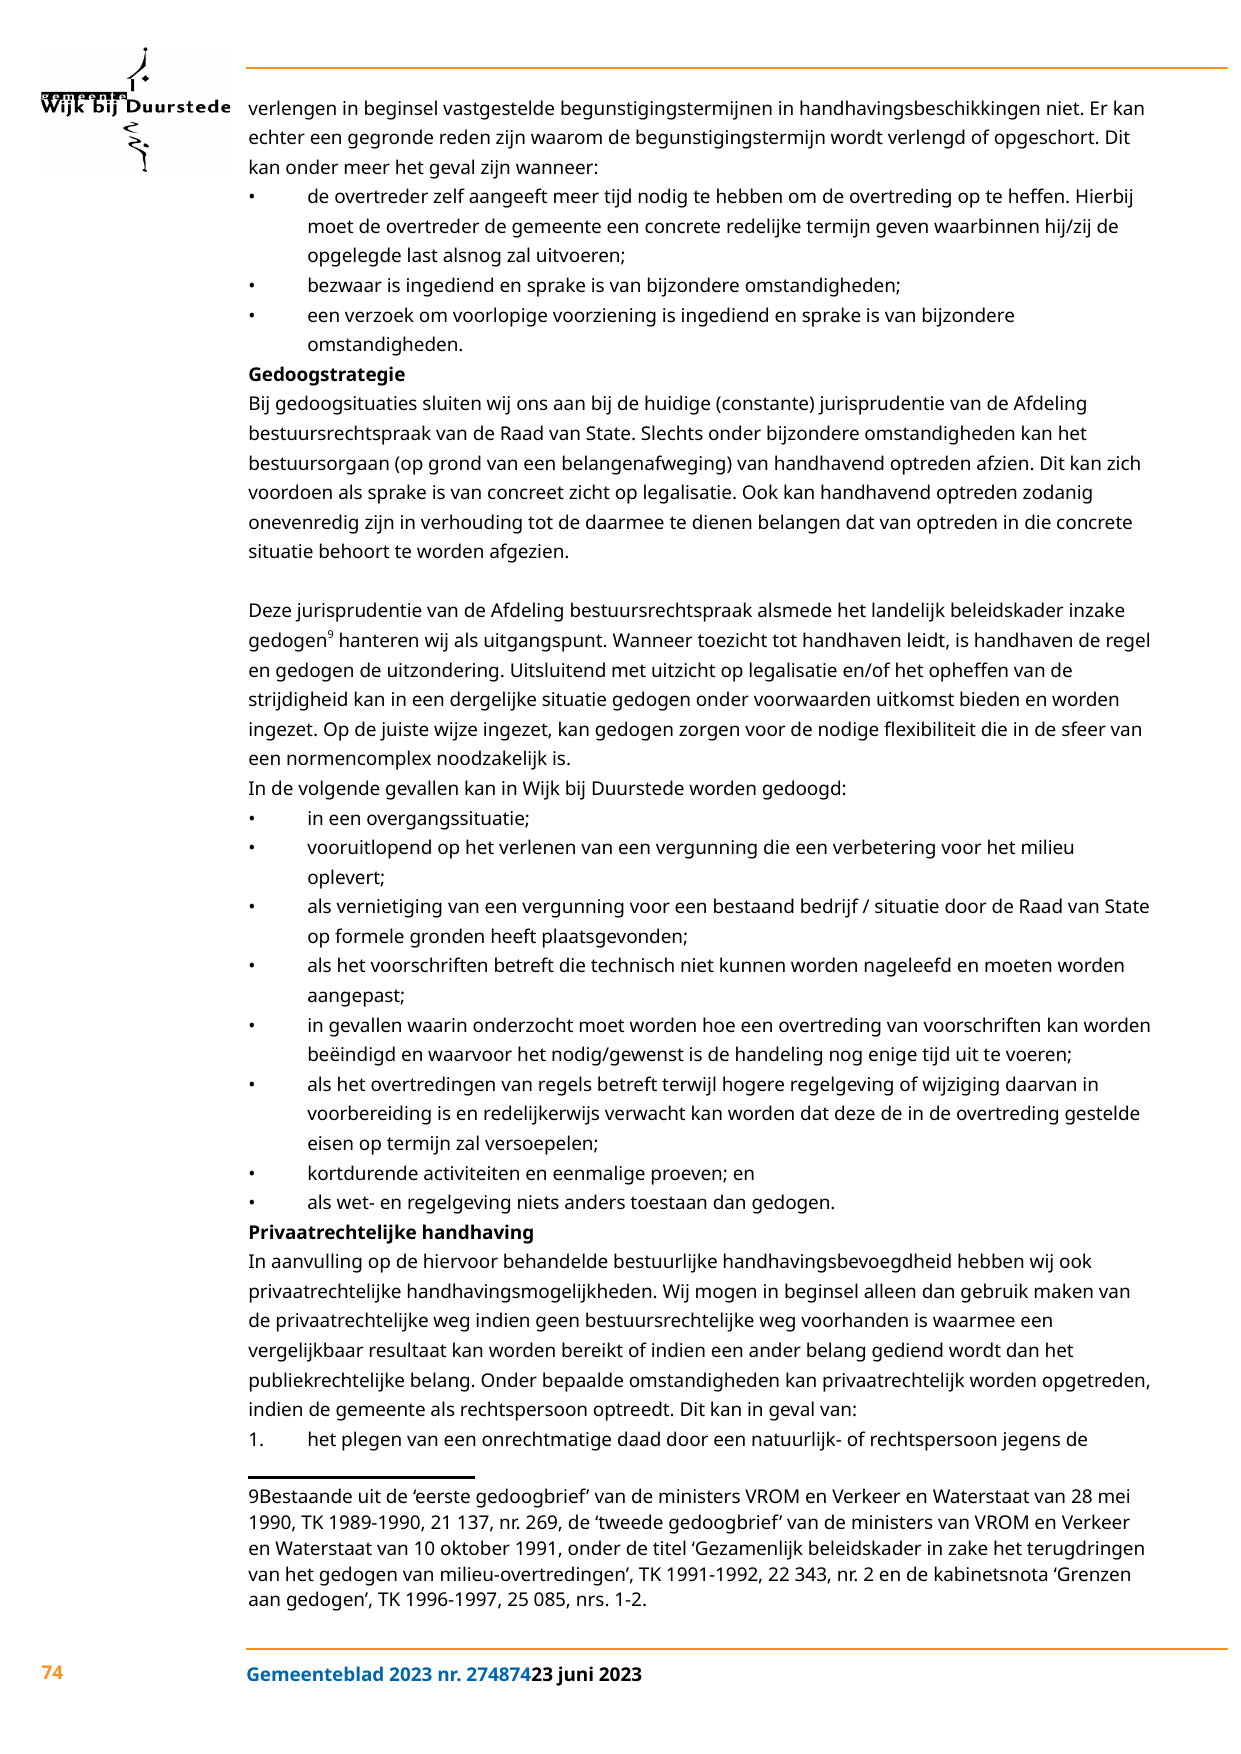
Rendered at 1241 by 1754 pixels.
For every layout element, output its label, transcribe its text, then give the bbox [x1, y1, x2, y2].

list kortdurende activiteiten en eenmalige proeven; en [248, 1160, 1152, 1186]
text Bestaande uit de ‘eerste gedoogbrief’ van de ministers VROM en Verkeer en Waterstaat van 28 mei 1990, TK 1989-1990, 21 137, nr. 269, de ‘tweede gedoogbrief’ van de ministers van VROM en Verkeer en Waterstaat van 10 oktober 1991, onder de titel ‘Gezamenlijk beleidskader in zake het terugdringen van het gedogen van milieu-overtredingen’, TK 1991-1992, 22 343, nr. 2 en de kabinetsnota ‘Grenzen aan gedogen’, TK 1996-1997, 25 085, nrs. 1-2. [248, 1483, 1152, 1612]
list als het voorschriften betreft die technisch niet kunnen worden nageleefd en moeten worden aangepast; [248, 953, 1152, 1008]
list bezwaar is ingediend en sprake is van bijzondere omstandigheden; [248, 272, 1152, 298]
list in gevallen waarin onderzocht moet worden hoe een overtreding van voorschriften kan worden beëindigd en waarvoor het nodig/gewenst is de handeling nog enige tijd uit te voeren; [248, 1012, 1152, 1067]
list de overtreder zelf aangeeft meer tijd nodig te hebben om de overtreding op te heffen. Hierbij moet de overtreder de gemeente een concrete redelijke termijn geven waarbinnen hij/zij de opgelegde last alsnog zal uitvoeren; [248, 183, 1152, 268]
text verlengen in beginsel vastgestelde begunstigingstermijnen in handhavingsbeschikkingen niet. Er kan echter een gegronde reden zijn waarom de begunstigingstermijn wordt verlengd of opgeschort. Dit kan onder meer het geval zijn wanneer: [248, 95, 1152, 180]
text Deze jurisprudentie van de Afdeling bestuursrechtspraak alsmede het landelijk beleidskader inzake gedogen hanteren wij als uitgangspunt. Wanneer toezicht tot handhaven leidt, is handhaven de regel en gedogen de uitzondering. Uitsluitend met uitzicht op legalisatie en/of het opheffen van de strijdigheid kan in een dergelijke situatie gedogen onder voorwaarden uitkomst bieden en worden ingezet. Op de juiste wijze ingezet, kan gedogen zorgen voor de nodige flexibiliteit die in de sfeer van een normencomplex noodzakelijk is. [248, 598, 1152, 771]
text Privaatrechtelijke handhaving [248, 1219, 1152, 1245]
list als het overtredingen van regels betreft terwijl hogere regelgeving of wijziging daarvan in voorbereiding is en redelijkerwijs verwacht kan worden dat deze de in de overtreding gestelde eisen op termijn zal versoepelen; [248, 1071, 1152, 1156]
list in een overgangssituatie; [248, 805, 1152, 831]
picture [41, 47, 231, 172]
text Gedoogstrategie [248, 361, 1152, 387]
text Bij gedoogsituaties sluiten wij ons aan bij de huidige (constante) jurisprudentie van de Afdeling bestuursrechtspraak van de Raad van State. Slechts onder bijzondere omstandigheden kan het bestuursorgaan (op grond van een belangenafweging) van handhavend optreden afzien. Dit kan zich voordoen als sprake is van concreet zicht op legalisatie. Ook kan handhavend optreden zodanig onevenredig zijn in verhouding tot de daarmee te dienen belangen dat van optreden in die concrete situatie behoort te worden afgezien. [248, 391, 1152, 564]
text In de volgende gevallen kan in Wijk bij Duurstede worden gedoogd: [248, 775, 1152, 801]
list vooruitlopend op het verlenen van een vergunning die een verbetering voor het milieu oplevert; [248, 834, 1152, 890]
text In aanvulling op de hiervoor behandelde bestuurlijke handhavingsbevoegdheid hebben wij ook privaatrechtelijke handhavingsmogelijkheden. Wij mogen in beginsel alleen dan gebruik maken van de privaatrechtelijke weg indien geen bestuursrechtelijke weg voorhanden is waarmee een vergelijkbaar resultaat kan worden bereikt of indien een ander belang gediend wordt dan het publiekrechtelijke belang. Onder bepaalde omstandigheden kan privaatrechtelijk worden opgetreden, indien de gemeente als rechtspersoon optreedt. Dit kan in geval van: [248, 1248, 1152, 1422]
list het plegen van een onrechtmatige daad door een natuurlijk- of rechtspersoon jegens de [248, 1426, 1152, 1452]
list als vernietiging van een vergunning voor een bestaand bedrijf / situatie door de Raad van State op formele gronden heeft plaatsgevonden; [248, 893, 1152, 949]
list als wet- en regelgeving niets anders toestaan dan gedogen. [248, 1189, 1152, 1215]
list een verzoek om voorlopige voorziening is ingediend en sprake is van bijzondere omstandigheden. [248, 302, 1152, 357]
